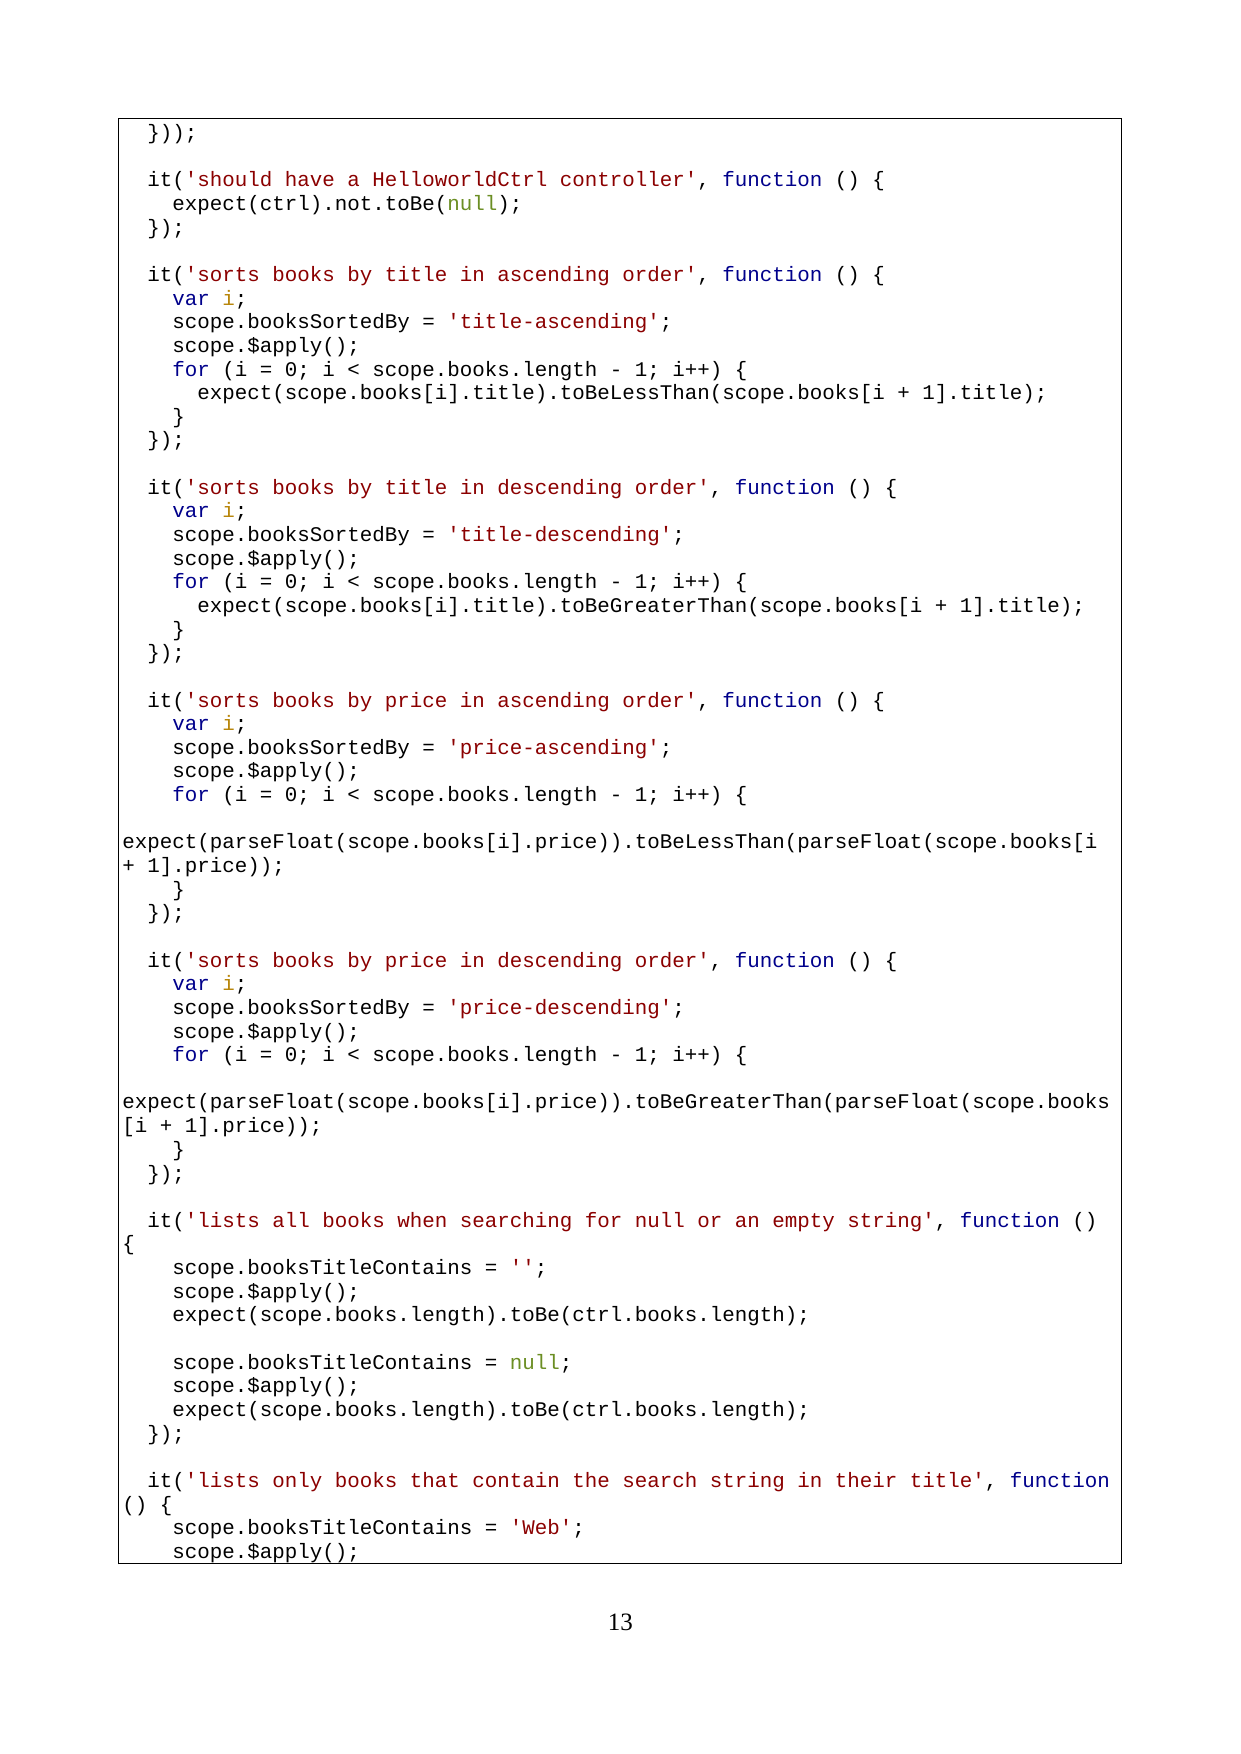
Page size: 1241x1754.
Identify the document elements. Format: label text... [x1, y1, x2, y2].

text scope.$apply(); [119, 331, 1121, 354]
text it('should have a HelloworldCtrl controller', function () { [119, 165, 1121, 189]
text }); [119, 426, 1121, 449]
text } [119, 402, 1121, 426]
text expect(scope.books.length).toBe(ctrl.books.length); [119, 1300, 1121, 1324]
text scope.$apply(); [119, 544, 1121, 567]
text }); [119, 213, 1121, 236]
text for (i = 0; i < scope.books.length - 1; i++) { [119, 567, 1121, 591]
text scope.booksSortedBy = 'price-ascending'; [119, 733, 1121, 757]
text scope.$apply(); [119, 1017, 1121, 1040]
text it('lists all books when searching for null or an empty string', function () { [119, 1206, 1121, 1253]
text for (i = 0; i < scope.books.length - 1; i++) { [119, 354, 1121, 378]
text scope.$apply(); [119, 1277, 1121, 1300]
text } [119, 875, 1121, 898]
text it('lists only books that contain the search string in their title', function () { [119, 1466, 1121, 1513]
text })); [119, 119, 1121, 142]
text scope.booksSortedBy = 'price-descending'; [119, 993, 1121, 1017]
text }); [119, 638, 1121, 662]
text var i; [119, 969, 1121, 993]
text var i; [119, 709, 1121, 733]
text it('sorts books by price in ascending order', function () { [119, 686, 1121, 709]
text scope.booksTitleContains = null; [119, 1348, 1121, 1371]
text scope.$apply(); [119, 1537, 1121, 1563]
text var i; [119, 284, 1121, 307]
text var i; [119, 496, 1121, 520]
text expect(scope.books[i].title).toBeLessThan(scope.books[i + 1].title); [119, 378, 1121, 402]
text expect(scope.books.length).toBe(ctrl.books.length); [119, 1395, 1121, 1419]
text scope.booksSortedBy = 'title-ascending'; [119, 307, 1121, 331]
text }); [119, 898, 1121, 922]
text expect(scope.books[i].title).toBeGreaterThan(scope.books[i + 1].title); [119, 591, 1121, 615]
text scope.$apply(); [119, 1371, 1121, 1395]
text expect(parseFloat(scope.books[i].price)).toBeLessThan(parseFloat(scope.books[i + 1].price)); [119, 804, 1121, 875]
text scope.booksSortedBy = 'title-descending'; [119, 520, 1121, 544]
text scope.booksTitleContains = ''; [119, 1253, 1121, 1277]
text expect(parseFloat(scope.books[i].price)).toBeGreaterThan(parseFloat(scope.books[i + 1].price)); [119, 1064, 1121, 1135]
text } [119, 1135, 1121, 1158]
text }); [119, 1158, 1121, 1182]
text }); [119, 1419, 1121, 1442]
text scope.booksTitleContains = 'Web'; [119, 1513, 1121, 1537]
text } [119, 615, 1121, 638]
text for (i = 0; i < scope.books.length - 1; i++) { [119, 780, 1121, 804]
text scope.$apply(); [119, 757, 1121, 780]
text expect(ctrl).not.toBe(null); [119, 189, 1121, 213]
text it('sorts books by title in descending order', function () { [119, 473, 1121, 496]
text for (i = 0; i < scope.books.length - 1; i++) { [119, 1040, 1121, 1064]
text it('sorts books by title in ascending order', function () { [119, 260, 1121, 284]
text it('sorts books by price in descending order', function () { [119, 946, 1121, 969]
